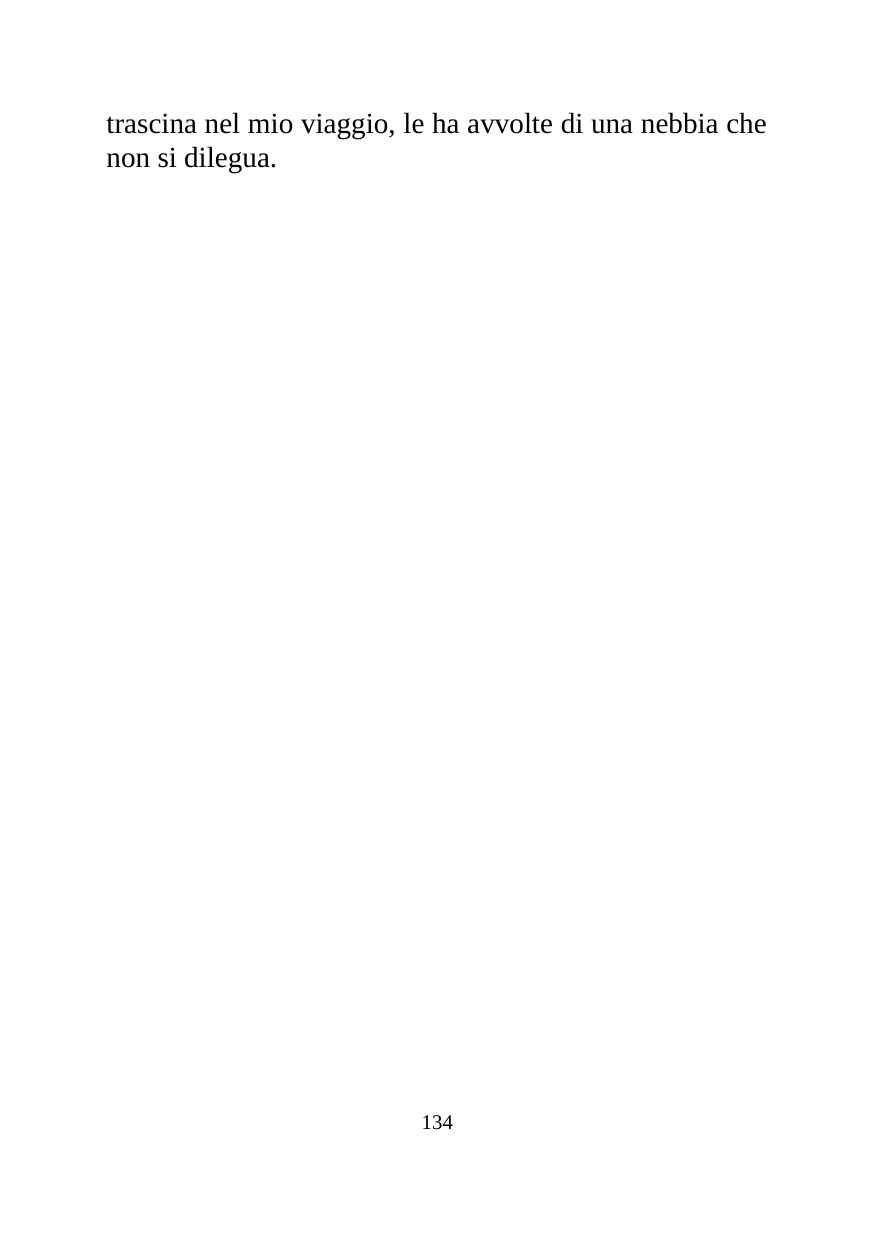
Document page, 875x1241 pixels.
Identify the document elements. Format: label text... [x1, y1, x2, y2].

text trascina nel mio viaggio, le ha avvolte di una nebbia che non si dilegua. [106, 106, 768, 173]
